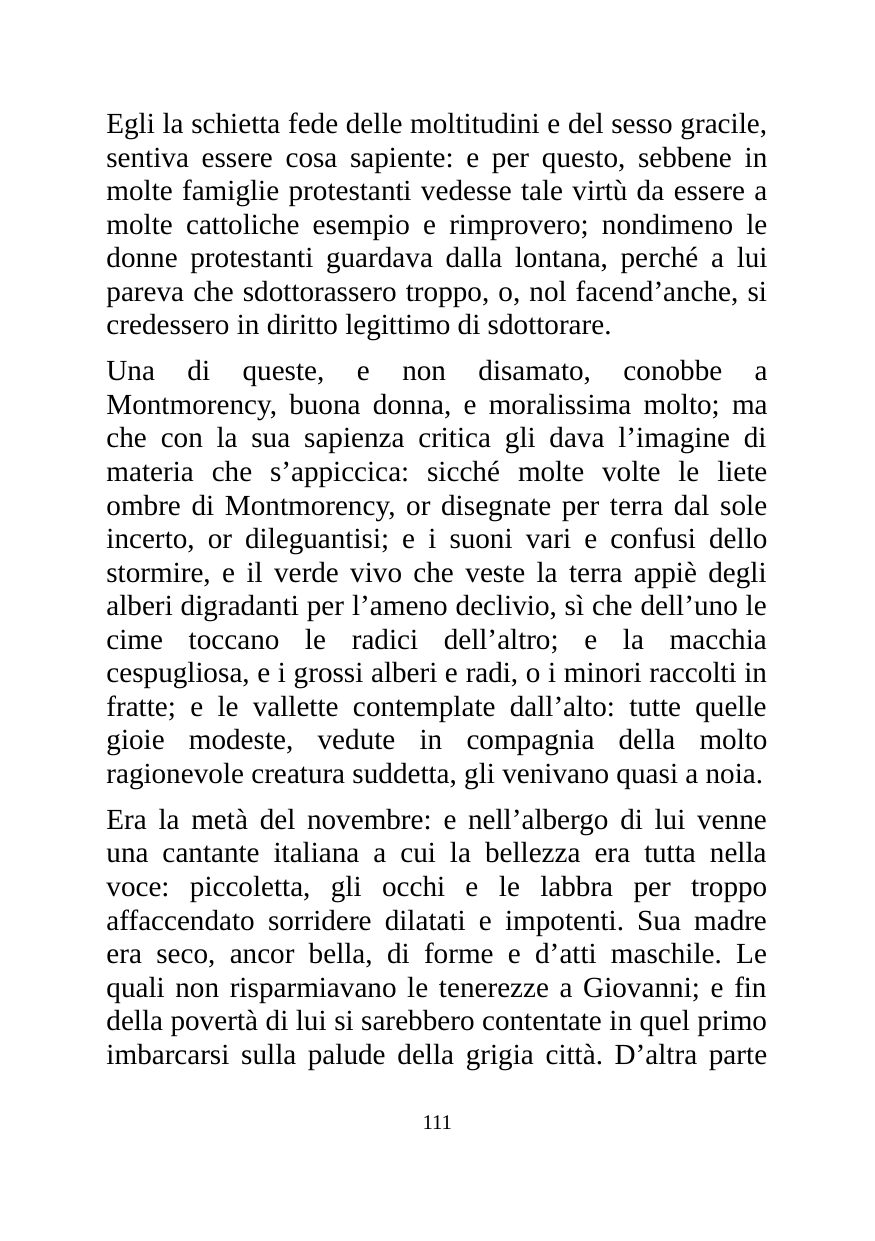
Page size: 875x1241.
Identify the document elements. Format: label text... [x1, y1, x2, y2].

text Egli la schietta fede delle moltitudini e del sesso gracile, sentiva essere cosa sapiente: e per questo, sebbene in molte famiglie protestanti vedesse tale virtù da essere a molte cattoliche esempio e rimprovero; nondimeno le donne protestanti guardava dalla lontana, perché a lui pareva che sdottorassero troppo, o, nol facend’anche, si credessero in diritto legittimo di sdottorare. [106, 106, 768, 341]
text Era la metà del novembre: e nell’albergo di lui venne una cantante italiana a cui la bellezza era tutta nella voce: piccoletta, gli occhi e le labbra per troppo affaccendato sorridere dilatati e impotenti. Sua madre era seco, ancor bella, di forme e d’atti maschile. Le quali non risparmiavano le tenerezze a Giovanni; e fin della povertà di lui si sarebbero contentate in quel primo imbarcarsi sulla palude della grigia città. D’altra parte [106, 802, 768, 1070]
text Una di queste, e non disamato, conobbe a Montmorency, buona donna, e moralissima molto; ma che con la sua sapienza critica gli dava l’imagine di materia che s’appiccica: sicché molte volte le liete ombre di Montmorency, or disegnate per terra dal sole incerto, or dileguantisi; e i suoni vari e confusi dello stormire, e il verde vivo che veste la terra appiè degli alberi digradanti per l’ameno declivio, sì che dell’uno le cime toccano le radici dell’altro; e la macchia cespugliosa, e i grossi alberi e radi, o i minori raccolti in fratte; e le vallette contemplate dall’alto: tutte quelle gioie modeste, vedute in compagnia della molto ragionevole creatura suddetta, gli venivano quasi a noia. [106, 353, 768, 789]
